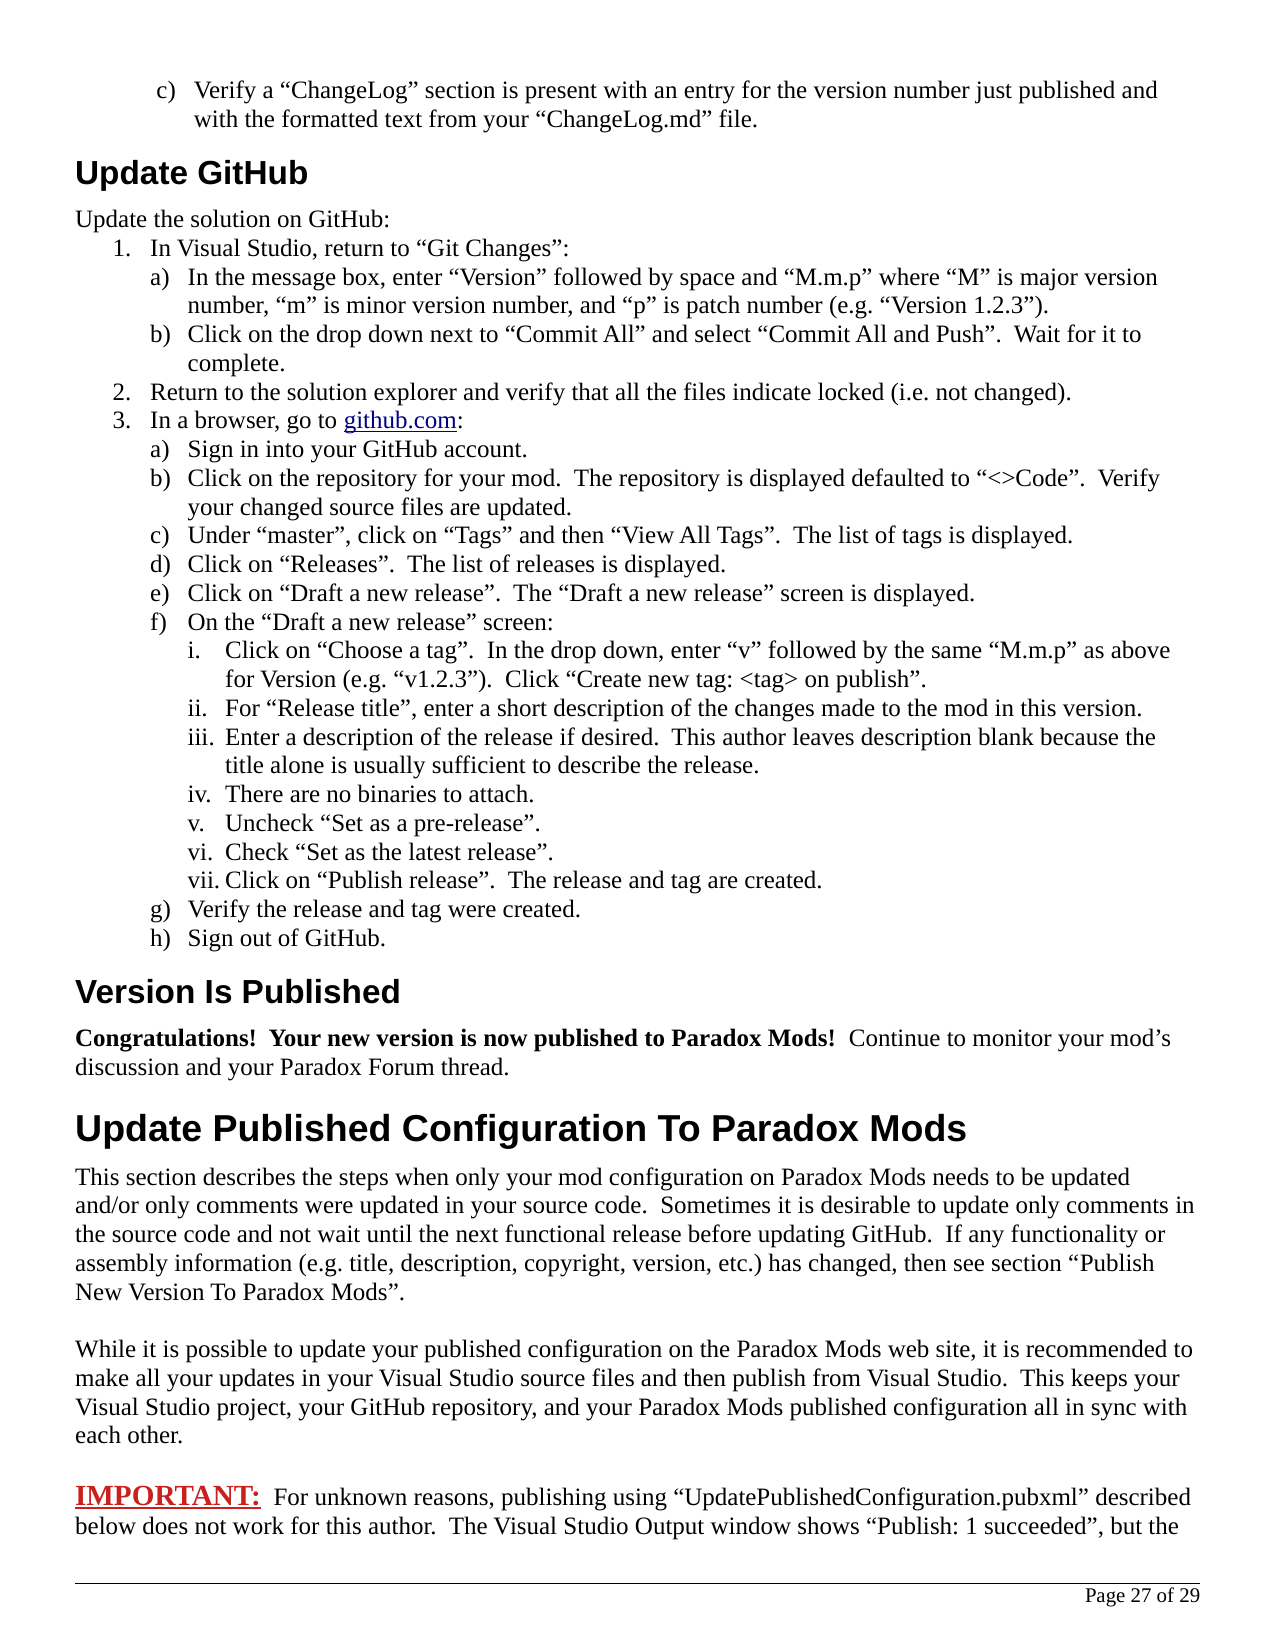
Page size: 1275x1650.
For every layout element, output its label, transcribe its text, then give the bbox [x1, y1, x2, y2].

list On the “Draft a new release” screen: [150, 607, 1200, 636]
subtitle Update Published Configuration To Paradox Mods [75, 1106, 1200, 1149]
list Uncheck “Set as a pre-release”. [187, 808, 1200, 837]
list Verify the release and tag were created. [150, 894, 1200, 923]
text Update the solution on GitHub: [75, 204, 1200, 233]
text IMPORTANT: For unknown reasons, publishing using “UpdatePublishedConfiguration.pubxml” described below does not work for this author. The Visual Studio Output window shows “Publish: 1 succeeded”, but the [75, 1478, 1200, 1540]
list Enter a description of the release if desired. This author leaves description blank because the title alone is usually sufficient to describe the release. [187, 722, 1200, 779]
text While it is possible to update your published configuration on the Paradox Mods web site, it is recommended to make all your updates in your Visual Studio source files and then publish from Visual Studio. This keeps your Visual Studio project, your GitHub repository, and your Paradox Mods published configuration all in sync with each other. [75, 1334, 1200, 1449]
text Congratulations! Your new version is now published to Paradox Mods! Continue to monitor your mod’s discussion and your Paradox Forum thread. [75, 1023, 1200, 1081]
list In the message box, enter “Version” followed by space and “M.m.p” where “M” is major version number, “m” is minor version number, and “p” is patch number (e.g. “Version 1.2.3”). [150, 262, 1200, 319]
list Click on “Choose a tag”. In the drop down, enter “v” followed by the same “M.m.p” as above for Version (e.g. “v1.2.3”). Click “Create new tag: <tag> on publish”. [187, 636, 1200, 693]
list There are no binaries to attach. [187, 779, 1200, 808]
list In Visual Studio, return to “Git Changes”: [112, 233, 1200, 262]
text This section describes the steps when only your mod configuration on Paradox Mods needs to be updated and/or only comments were updated in your source code. Sometimes it is desirable to update only comments in the source code and not wait until the next functional release before updating GitHub. If any functionality or assembly information (e.g. title, description, copyright, version, etc.) has changed, then see section “Publish New Version To Paradox Mods”. [75, 1162, 1200, 1305]
list For “Release title”, enter a short description of the changes made to the mod in this version. [187, 693, 1200, 722]
list Verify a “ChangeLog” section is present with an entry for the version number just published and with the formatted text from your “ChangeLog.md” file. [156, 75, 1200, 132]
list In a browser, go to github.com: [112, 406, 1200, 434]
list Click on “Draft a new release”. The “Draft a new release” screen is displayed. [150, 578, 1200, 607]
list Click on the drop down next to “Commit All” and select “Commit All and Push”. Wait for it to complete. [150, 319, 1200, 377]
list Click on the repository for your mod. The repository is displayed defaulted to “<>Code”. Verify your changed source files are updated. [150, 463, 1200, 521]
subtitle Version Is Published [75, 973, 1200, 1011]
list Click on “Publish release”. The release and tag are created. [187, 866, 1200, 894]
list Sign out of GitHub. [150, 923, 1200, 952]
list Check “Set as the latest release”. [187, 837, 1200, 866]
list Under “master”, click on “Tags” and then “View All Tags”. The list of tags is displayed. [150, 521, 1200, 549]
list Sign in into your GitHub account. [150, 434, 1200, 463]
subtitle Update GitHub [75, 153, 1200, 192]
list Return to the solution explorer and verify that all the files indicate locked (i.e. not changed). [112, 377, 1200, 406]
list Click on “Releases”. The list of releases is displayed. [150, 549, 1200, 578]
